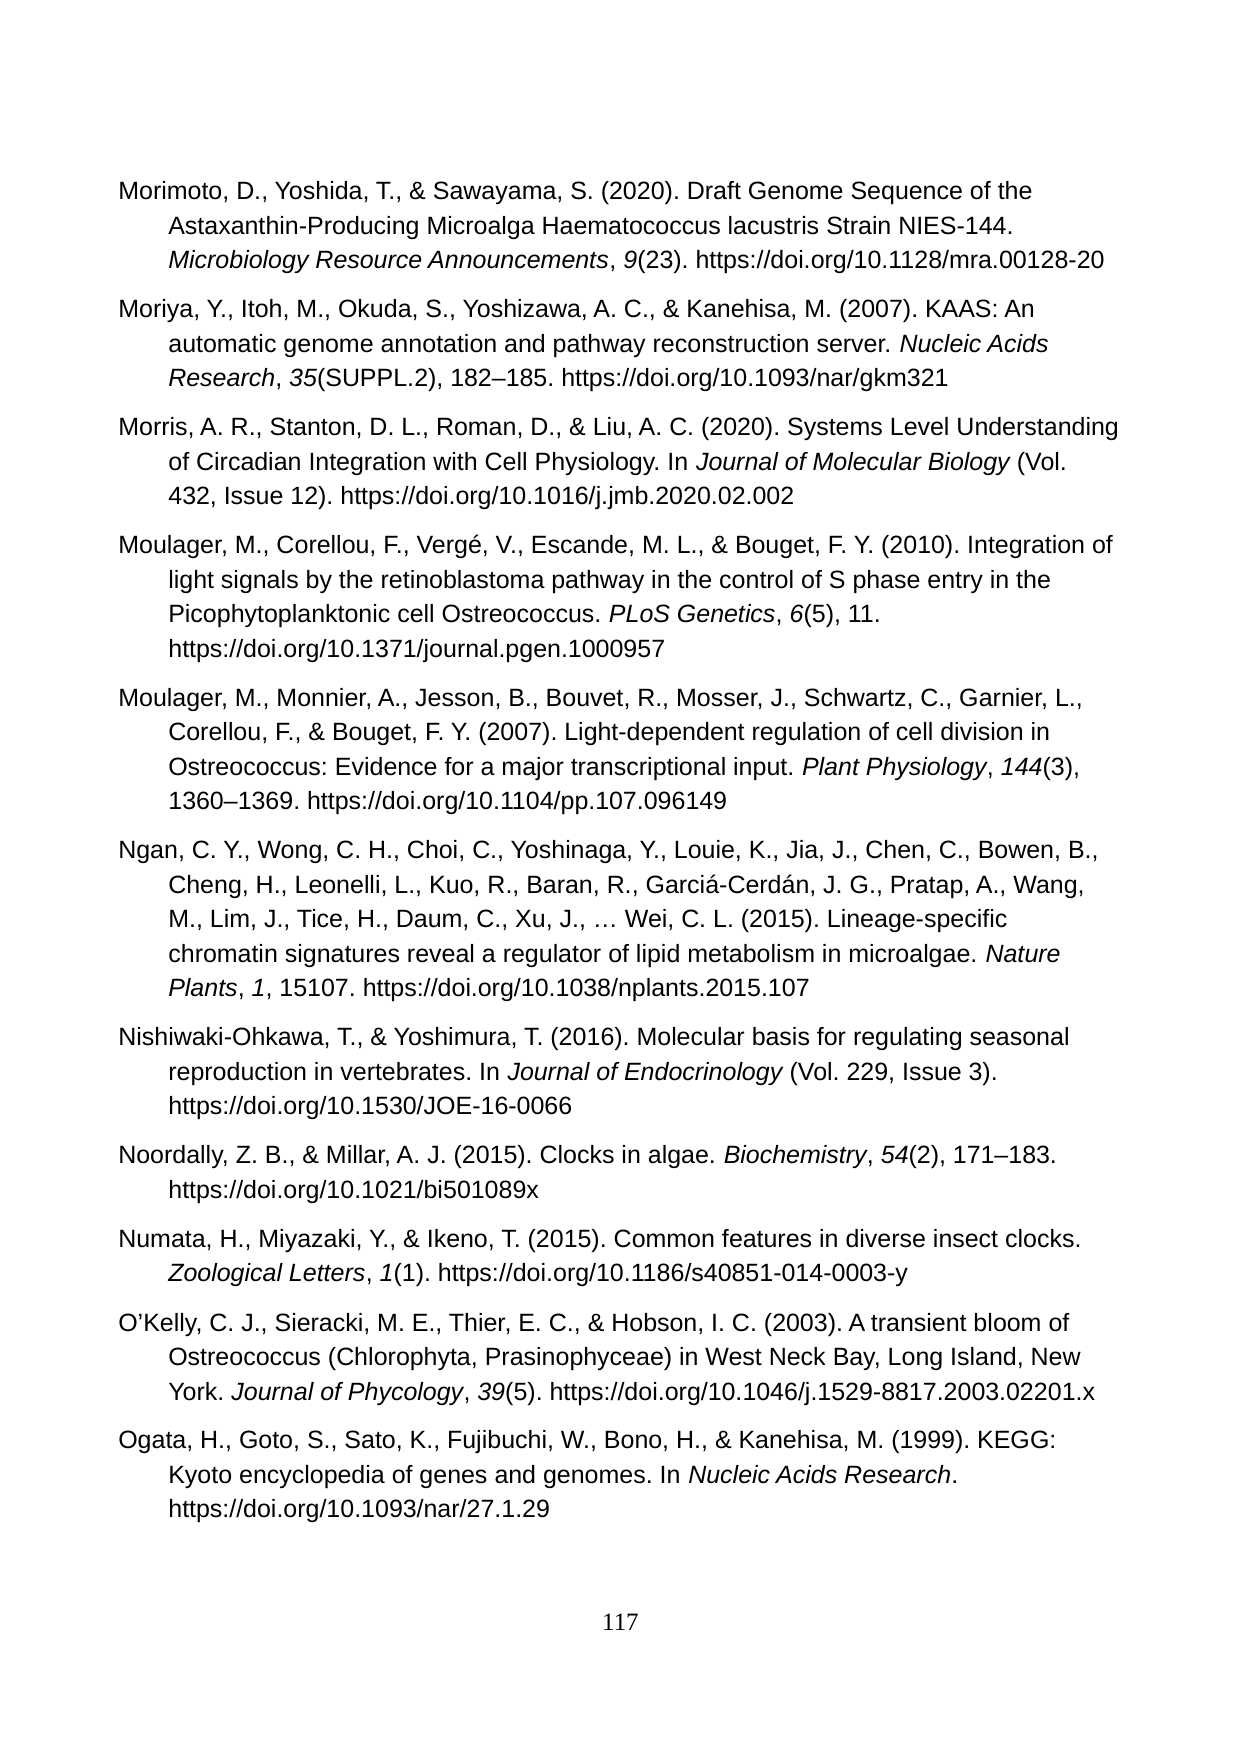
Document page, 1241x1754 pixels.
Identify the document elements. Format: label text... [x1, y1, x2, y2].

text Moriya, Y., Itoh, M., Okuda, S., Yoshizawa, A. C., & Kanehisa, M. (2007). KAAS: An automatic genome annotation and pathway reconstruction server. Nucleic Acids Research, 35(SUPPL.2), 182–185. https://doi.org/10.1093/nar/gkm321 [118, 294, 1122, 392]
text Numata, H., Miyazaki, Y., & Ikeno, T. (2015). Common features in diverse insect clocks. Zoological Letters, 1(1). https://doi.org/10.1186/s40851-014-0003-y [118, 1224, 1122, 1287]
text Morris, A. R., Stanton, D. L., Roman, D., & Liu, A. C. (2020). Systems Level Understanding of Circadian Integration with Cell Physiology. In Journal of Molecular Biology (Vol. 432, Issue 12). https://doi.org/10.1016/j.jmb.2020.02.002 [118, 412, 1122, 510]
text Moulager, M., Monnier, A., Jesson, B., Bouvet, R., Mosser, J., Schwartz, C., Garnier, L., Corellou, F., & Bouget, F. Y. (2007). Light-dependent regulation of cell division in Ostreococcus: Evidence for a major transcriptional input. Plant Physiology, 144(3), 1360–1369. https://doi.org/10.1104/pp.107.096149 [118, 683, 1122, 815]
text O’Kelly, C. J., Sieracki, M. E., Thier, E. C., & Hobson, I. C. (2003). A transient bloom of Ostreococcus (Chlorophyta, Prasinophyceae) in West Neck Bay, Long Island, New York. Journal of Phycology, 39(5). https://doi.org/10.1046/j.1529-8817.2003.02201.x [118, 1307, 1122, 1405]
text Ngan, C. Y., Wong, C. H., Choi, C., Yoshinaga, Y., Louie, K., Jia, J., Chen, C., Bowen, B., Cheng, H., Leonelli, L., Kuo, R., Baran, R., Garciá-Cerdán, J. G., Pratap, A., Wang, M., Lim, J., Tice, H., Daum, C., Xu, J., … Wei, C. L. (2015). Lineage-specific chromatin signatures reveal a regulator of lipid metabolism in microalgae. Nature Plants, 1, 15107. https://doi.org/10.1038/nplants.2015.107 [118, 835, 1122, 1002]
text Morimoto, D., Yoshida, T., & Sawayama, S. (2020). Draft Genome Sequence of the Astaxanthin-Producing Microalga Haematococcus lacustris Strain NIES-144. Microbiology Resource Announcements, 9(23). https://doi.org/10.1128/mra.00128-20 [118, 176, 1122, 274]
text Noordally, Z. B., & Millar, A. J. (2015). Clocks in algae. Biochemistry, 54(2), 171–183. https://doi.org/10.1021/bi501089x [118, 1140, 1122, 1204]
text Ogata, H., Goto, S., Sato, K., Fujibuchi, W., Bono, H., & Kanehisa, M. (1999). KEGG: Kyoto encyclopedia of genes and genomes. In Nucleic Acids Research. https://doi.org/10.1093/nar/27.1.29 [118, 1426, 1122, 1523]
text Moulager, M., Corellou, F., Vergé, V., Escande, M. L., & Bouget, F. Y. (2010). Integration of light signals by the retinoblastoma pathway in the control of S phase entry in the Picophytoplanktonic cell Ostreococcus. PLoS Genetics, 6(5), 11. https://doi.org/10.1371/journal.pgen.1000957 [118, 530, 1122, 663]
text Nishiwaki-Ohkawa, T., & Yoshimura, T. (2016). Molecular basis for regulating seasonal reproduction in vertebrates. In Journal of Endocrinology (Vol. 229, Issue 3). https://doi.org/10.1530/JOE-16-0066 [118, 1022, 1122, 1120]
